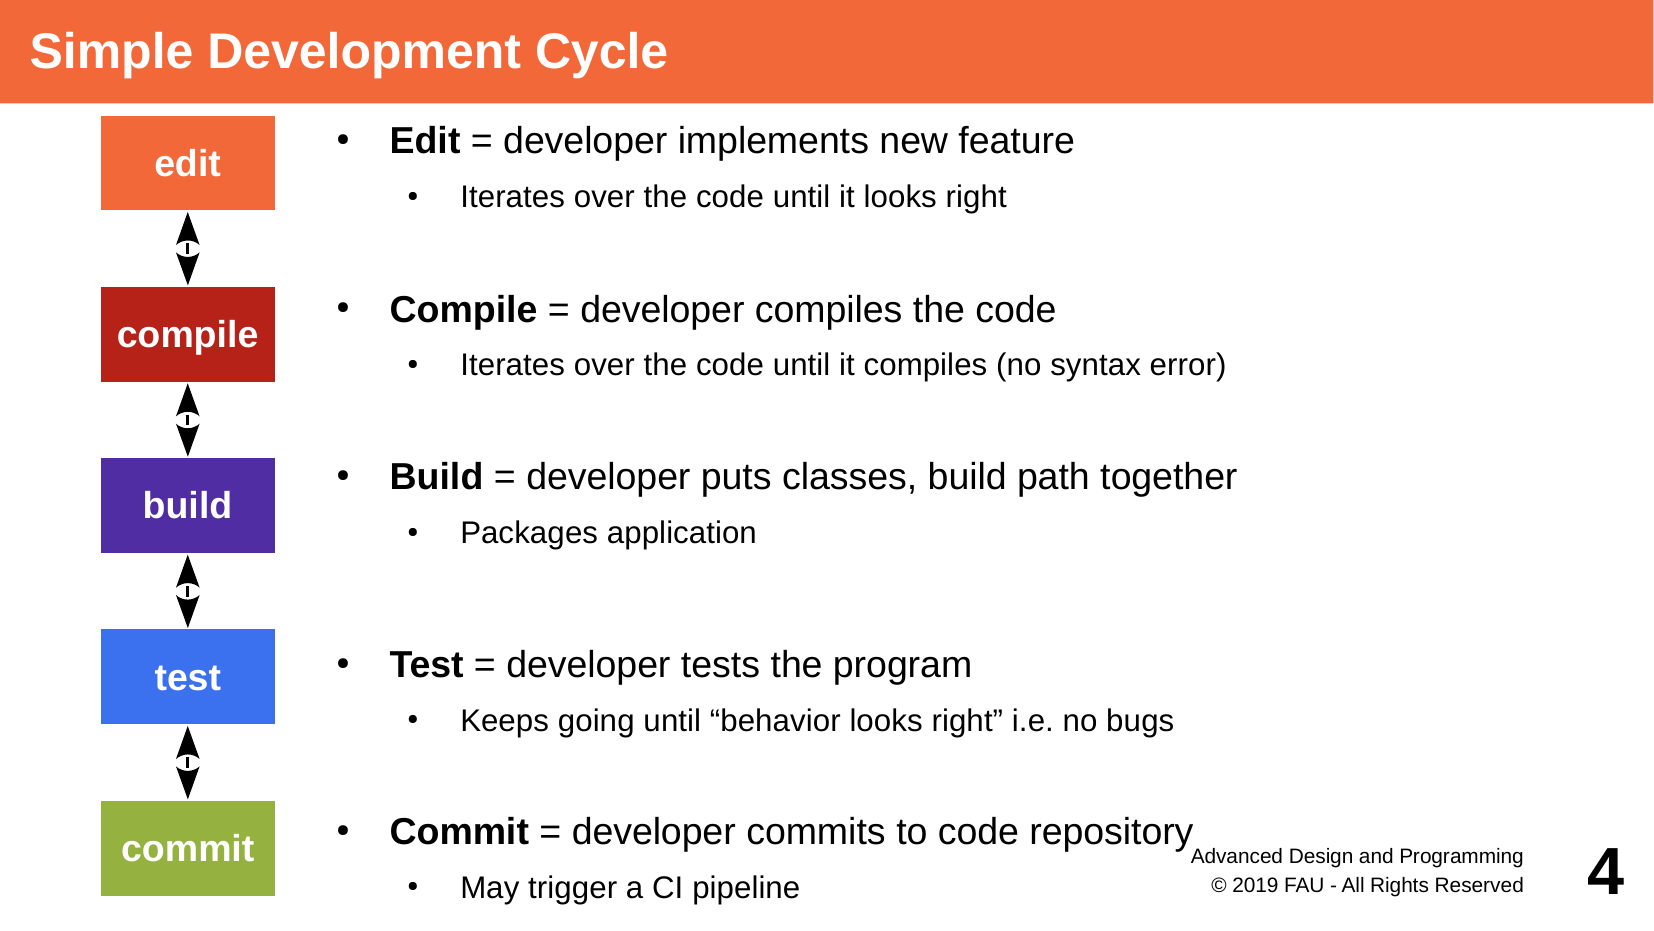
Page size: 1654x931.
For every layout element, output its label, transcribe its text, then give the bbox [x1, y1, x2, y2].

text_box test [99, 627, 277, 726]
text_box compile [99, 285, 277, 384]
list Edit = developer implements new feature Iterates over the code until it looks right Compile = developer compiles the code Iterates over the code until it compiles (no syntax error) Build = developer puts classes, build path together Packages application Test = developer tests the program Keeps going until “behavior looks right” i.e. no bugs Commit = developer commits to code repository May trigger a CI pipeline [318, 120, 1583, 916]
text_box edit [99, 114, 277, 212]
title Simple Development Cycle [0, 0, 1654, 104]
text_box build [99, 456, 277, 555]
text_box commit [99, 799, 277, 898]
